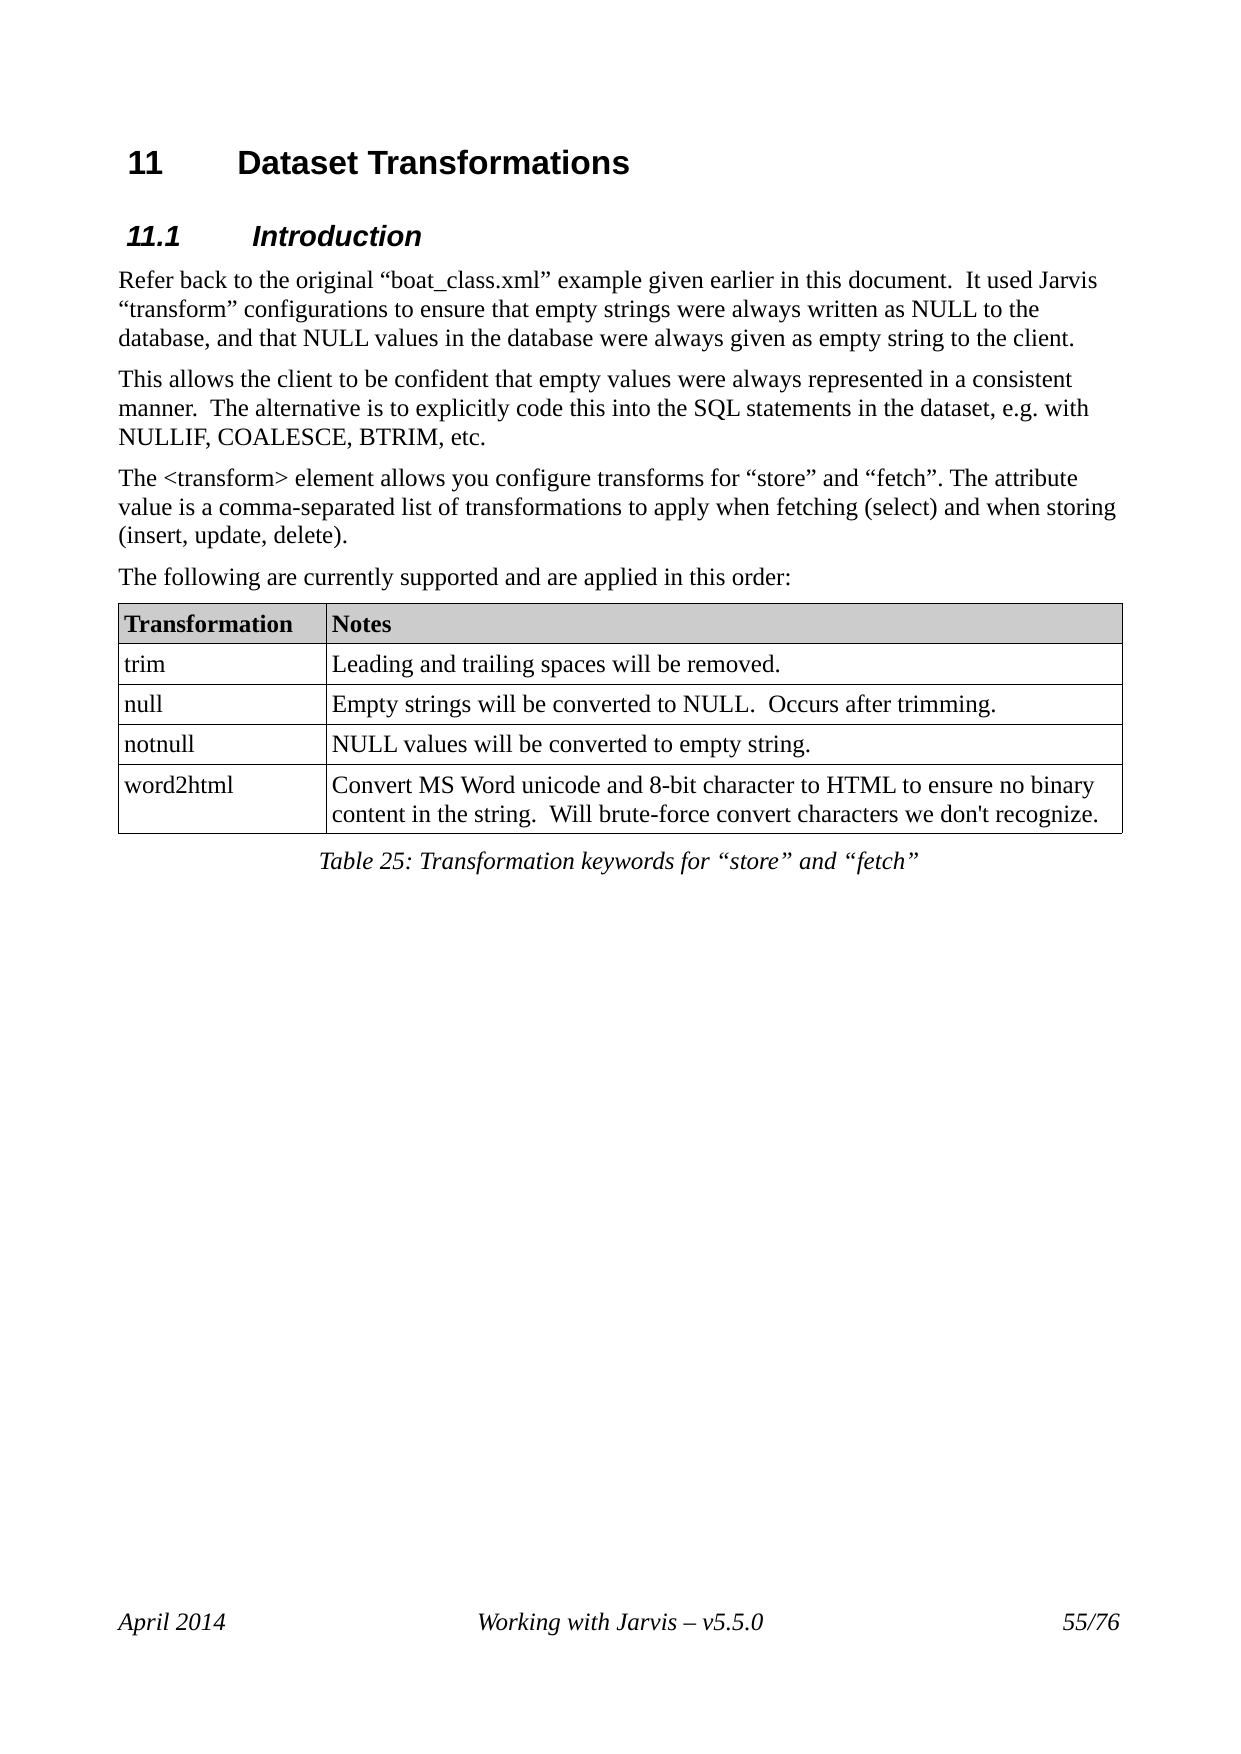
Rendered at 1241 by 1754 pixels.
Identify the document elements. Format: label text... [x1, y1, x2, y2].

table_cell Empty strings will be converted to NULL. Occurs after trimming. [327, 685, 1122, 724]
text The <transform> element allows you configure transforms for “store” and “fetch”. The attribute value is a comma-separated list of transformations to apply when fetching (select) and when storing (insert, update, delete). [118, 463, 1122, 549]
table_header Transformation [119, 604, 326, 643]
table_cell Convert MS Word unicode and 8-bit character to HTML to ensure no binary content in the string. Will brute-force convert characters we don't recognize. [327, 765, 1122, 833]
table_cell trim [119, 644, 326, 683]
text Table 25: Transformation keywords for “store” and “fetch” [118, 846, 1122, 874]
text This allows the client to be confident that empty values were always represented in a consistent manner. The alternative is to explicitly code this into the SQL statements in the dataset, e.g. with NULLIF, COALESCE, BTRIM, etc. [118, 364, 1122, 450]
text Refer back to the original “boat_class.xml” example given earlier in this document. It used Jarvis “transform” configurations to ensure that empty strings were always written as NULL to the database, and that NULL values in the database were always given as empty string to the client. [118, 265, 1122, 352]
table_cell word2html [119, 765, 326, 833]
table_cell Leading and trailing spaces will be removed. [327, 644, 1122, 683]
table_cell notnull [119, 725, 326, 764]
table_header Notes [327, 604, 1122, 643]
subtitle Introduction [118, 219, 1122, 253]
subtitle Dataset Transformations [118, 143, 1122, 182]
text The following are currently supported and are applied in this order: [118, 562, 1122, 590]
table_cell null [119, 685, 326, 724]
table_cell NULL values will be converted to empty string. [327, 725, 1122, 764]
